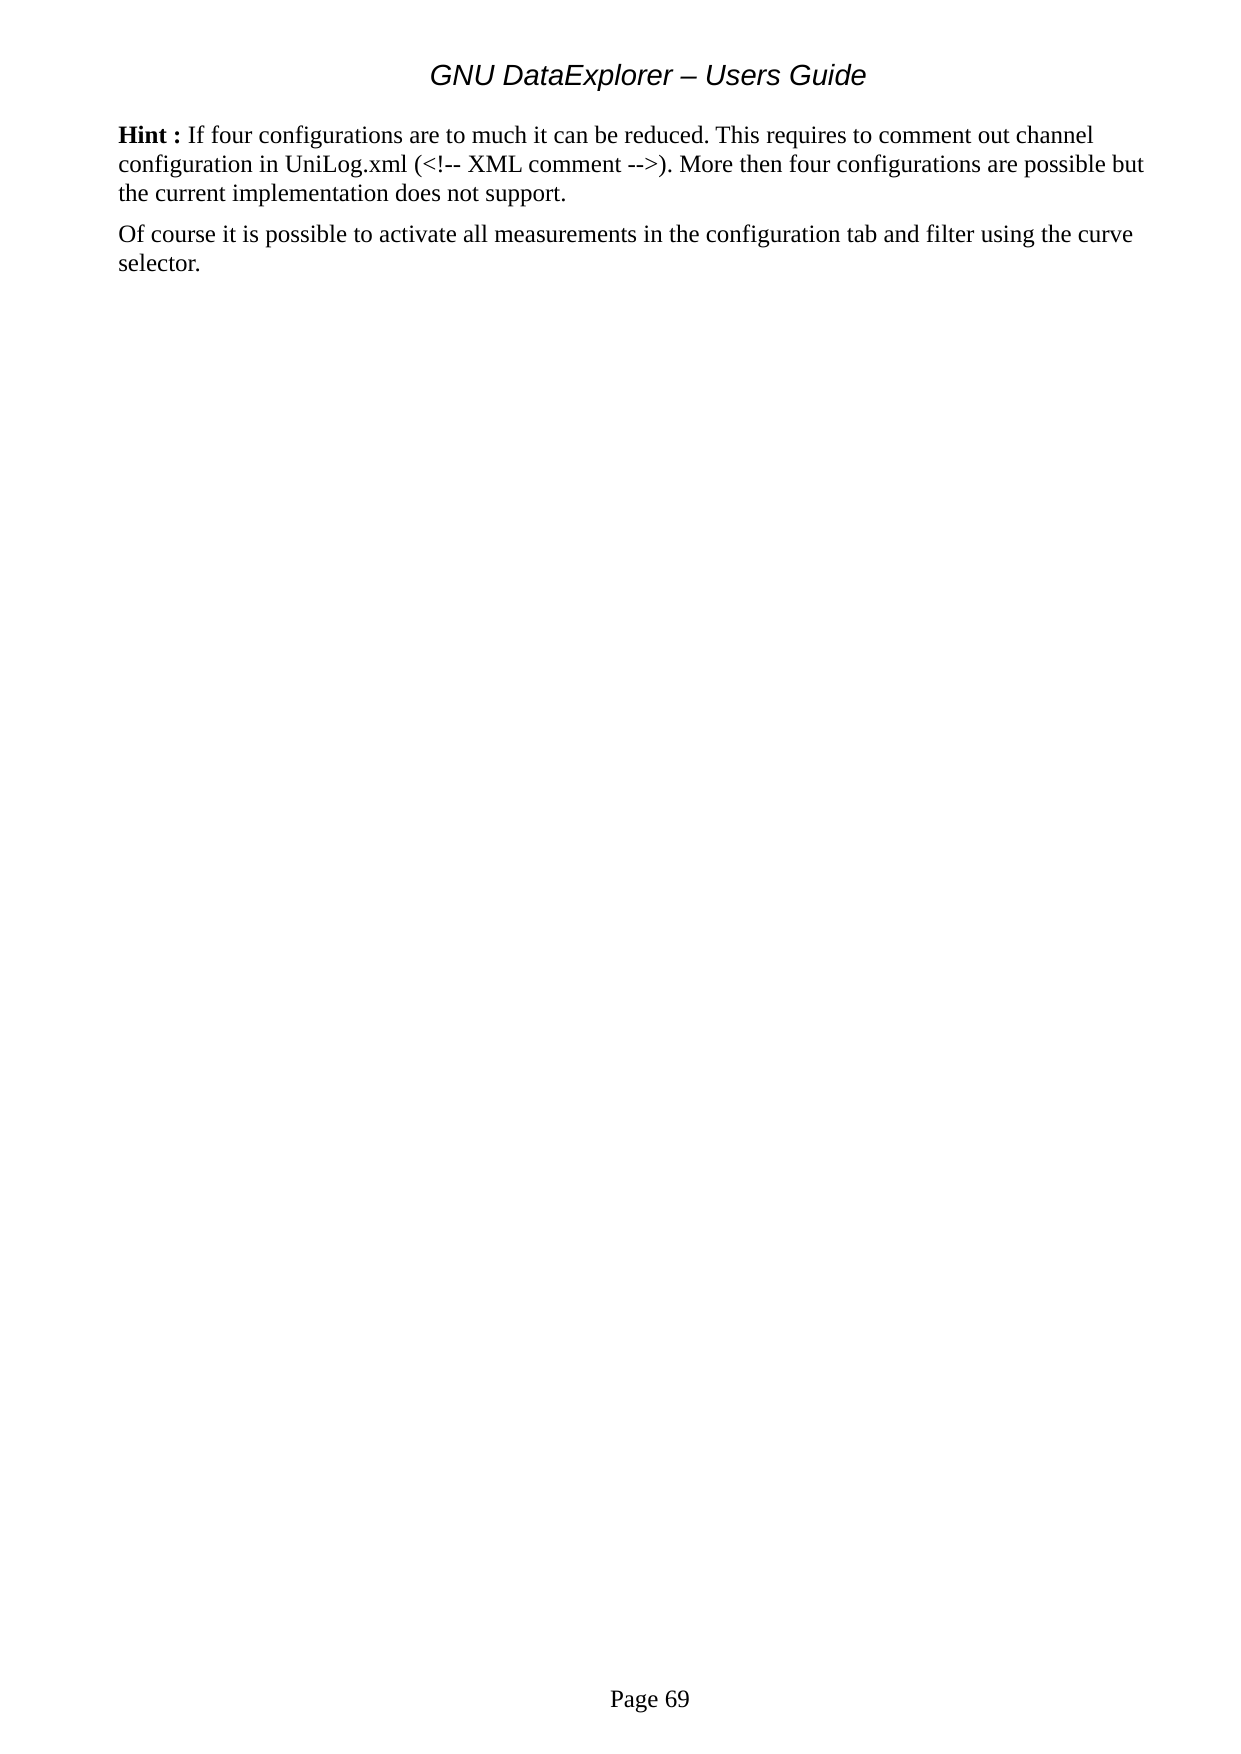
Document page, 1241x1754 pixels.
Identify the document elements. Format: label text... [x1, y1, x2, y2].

text Of course it is possible to activate all measurements in the configuration tab and filter using the curve selector. [118, 219, 1181, 276]
text Hint : If four configurations are to much it can be reduced. This requires to comment out channel configuration in UniLog.xml (<!-- XML comment -->). More then four configurations are possible but the current implementation does not support. [118, 120, 1181, 206]
